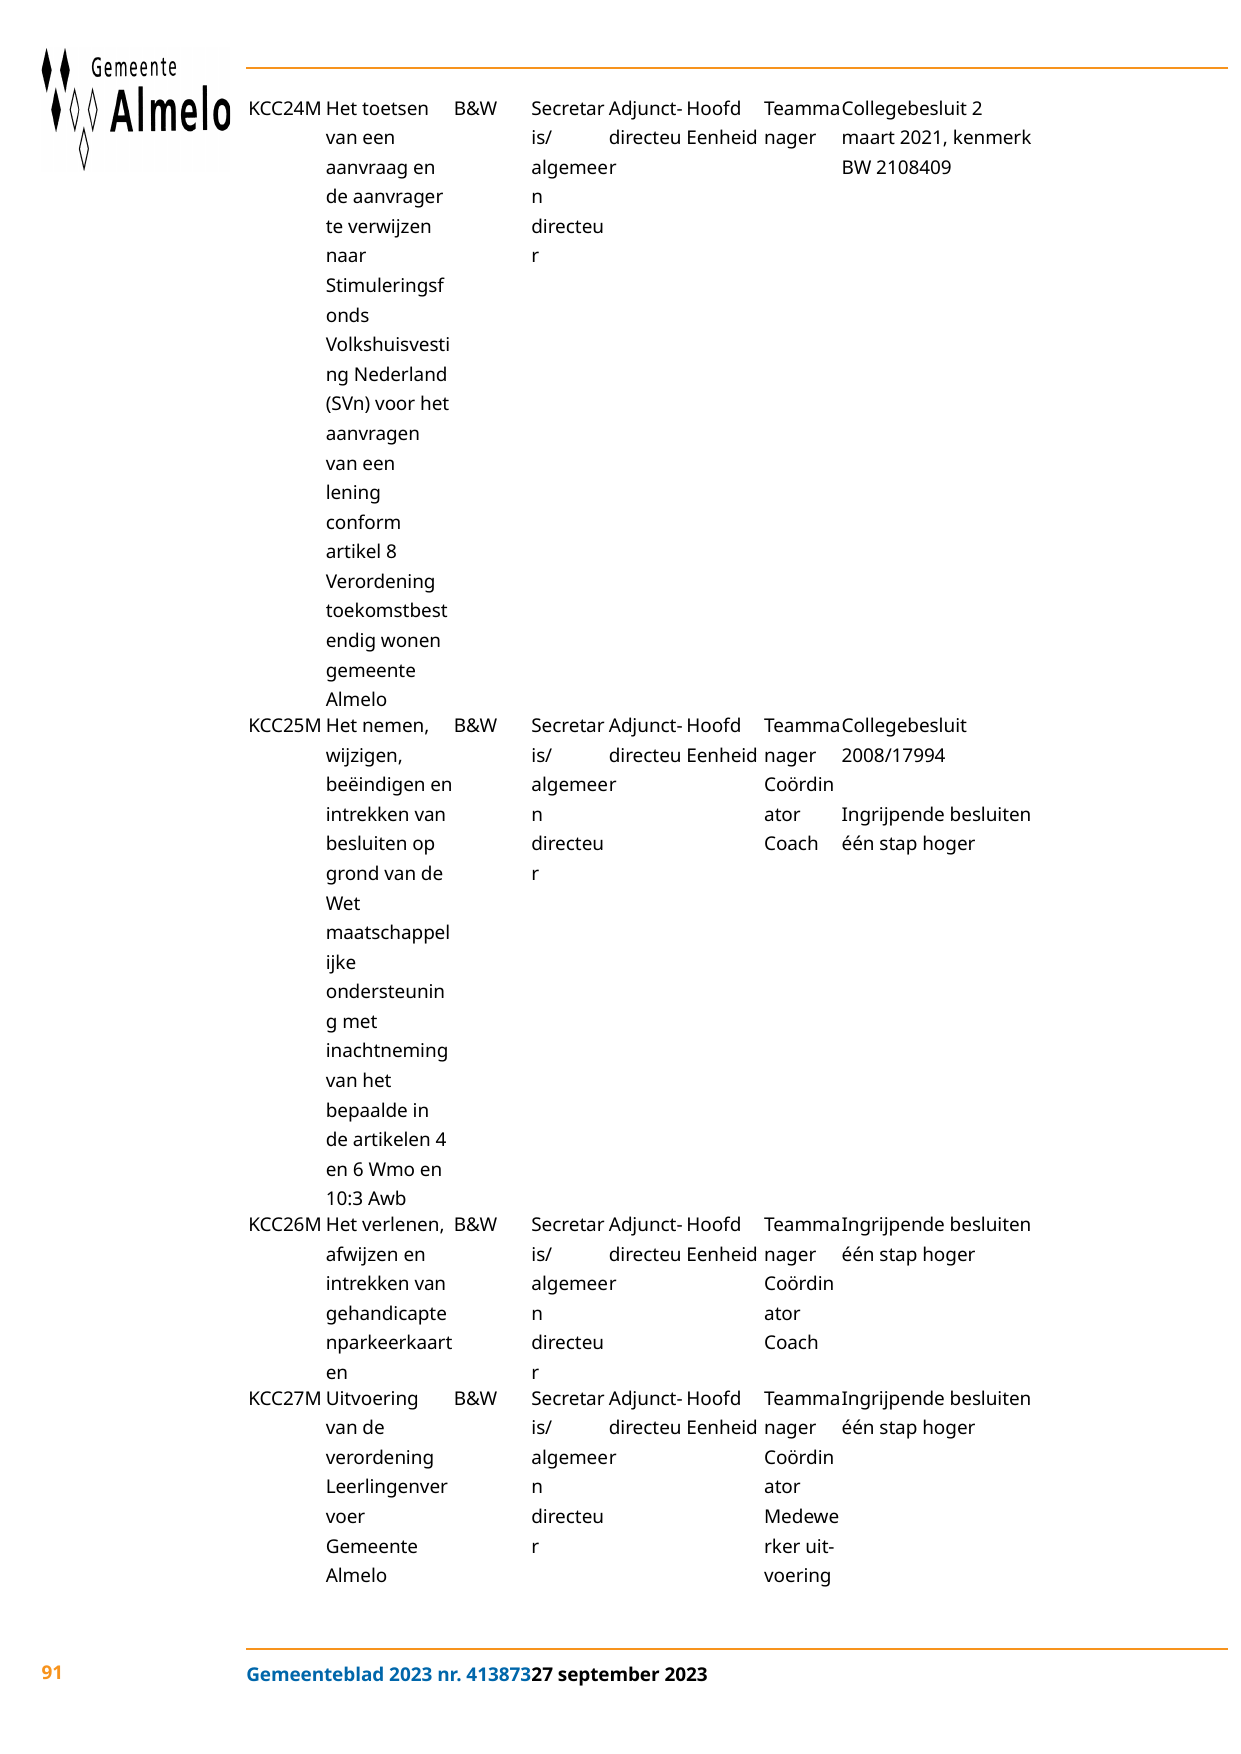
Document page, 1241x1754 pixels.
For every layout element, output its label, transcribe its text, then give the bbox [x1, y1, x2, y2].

table_cell Teammanager [764, 95, 841, 712]
table_cell B&W [454, 1385, 531, 1588]
table_cell B&W [454, 712, 531, 1211]
table_cell Het nemen, wijzigen, beëindigen en intrekken van besluiten op grond van de Wet maatschappelijke ondersteuning met inachtneming van het bepaalde in de artikelen 4 en 6 Wmo en 10:3 Awb [326, 712, 454, 1211]
table_cell Collegebesluit 2 maart 2021, kenmerk BW 2108409 [841, 95, 1040, 712]
table_cell Teammanager Coördinator Coach [764, 1211, 841, 1385]
table_cell Secretaris/ algemeen directeur [531, 1211, 609, 1385]
table_cell KCC24M [248, 95, 326, 712]
table_cell Secretaris/ algemeen directeur [531, 95, 609, 712]
table_cell Uitvoering van de verordening Leerlingenvervoer Gemeente Almelo [326, 1385, 454, 1588]
table_cell Teammanager Coördinator Medewerker uit- voering [764, 1385, 841, 1588]
table_cell Secretaris/ algemeen directeur [531, 712, 609, 1211]
table_cell Teammanager Coördinator Coach [764, 712, 841, 1211]
table_cell KCC25M [248, 712, 326, 1211]
table_cell Secretaris/ algemeen directeur [531, 1385, 609, 1588]
table_cell Hoofd Eenheid [686, 95, 764, 712]
table_cell Het toetsen van een aanvraag en de aanvrager te verwijzen naar Stimuleringsfonds Volkshuisvesting Nederland (SVn) voor het aanvragen van een lening conform artikel 8 Verordening toekomstbestendig wonen gemeente Almelo [326, 95, 454, 712]
table_cell KCC27M [248, 1385, 326, 1588]
table_cell Hoofd Eenheid [686, 712, 764, 1211]
table_cell KCC26M [248, 1211, 326, 1385]
table_cell B&W [454, 95, 531, 712]
table_cell Ingrijpende besluiten één stap hoger [841, 1385, 1040, 1588]
table_cell Adjunct-directeur [609, 1211, 686, 1385]
table_cell Hoofd Eenheid [686, 1211, 764, 1385]
table_cell Adjunct-directeur [609, 1385, 686, 1588]
table_cell Adjunct-directeur [609, 712, 686, 1211]
table_cell Adjunct-directeur [609, 95, 686, 712]
table_cell Collegebesluit 2008/17994 Ingrijpende besluiten één stap hoger [841, 712, 1040, 1211]
table_cell Ingrijpende besluiten één stap hoger [841, 1211, 1040, 1385]
table_cell Hoofd Eenheid [686, 1385, 764, 1588]
table_cell B&W [454, 1211, 531, 1385]
picture [41, 47, 231, 172]
table_cell Het verlenen, afwijzen en intrekken van gehandicaptenparkeerkaarten [326, 1211, 454, 1385]
